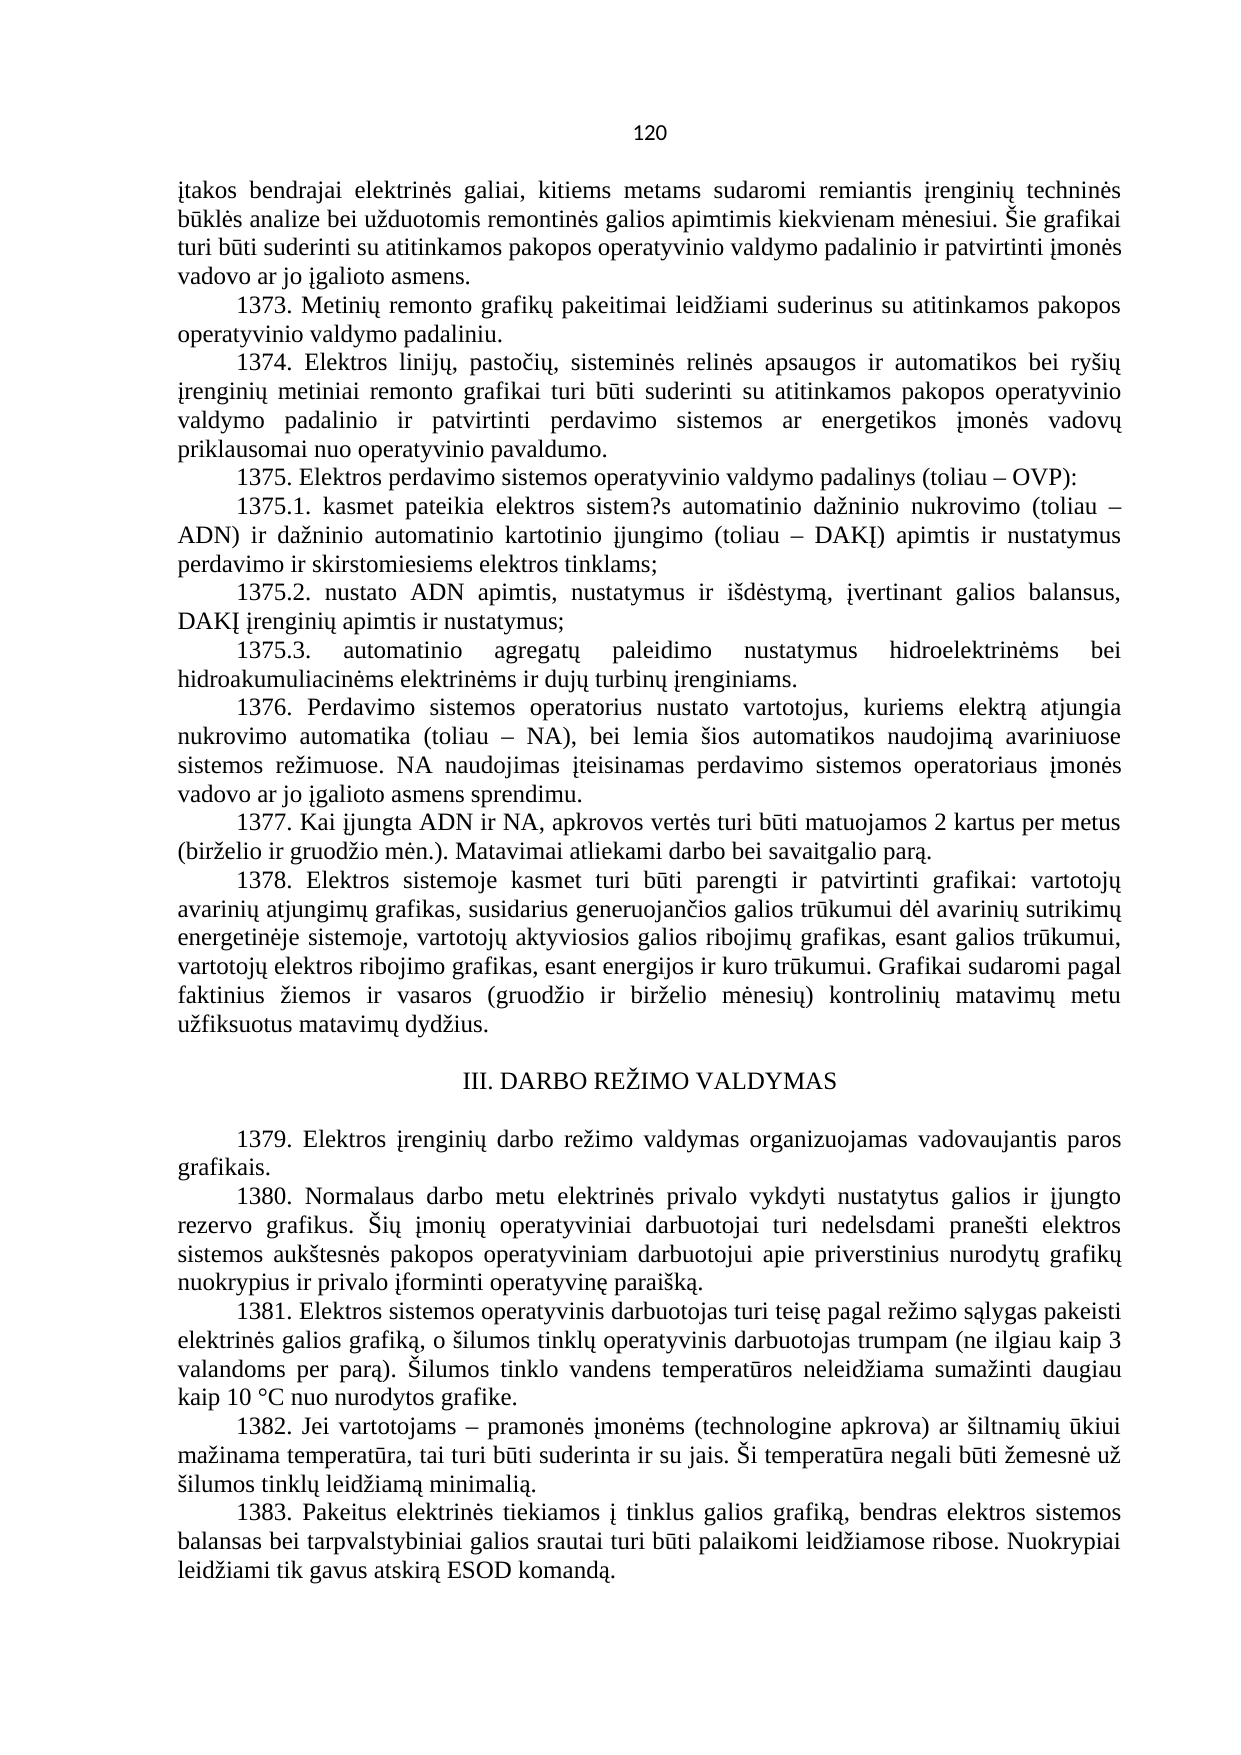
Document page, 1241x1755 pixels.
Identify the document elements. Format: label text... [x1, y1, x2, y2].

text 1379. Elektros įrenginių darbo režimo valdymas organizuojamas vadovaujantis paros grafikais. [177, 1124, 1122, 1181]
text 1375.1. kasmet pateikia elektros sistem?s automatinio dažninio nukrovimo (toliau – ADN) ir dažninio automatinio kartotinio įjungimo (toliau – DAKĮ) apimtis ir nustatymus perdavimo ir skirstomiesiems elektros tinklams; [177, 491, 1122, 577]
text 1376. Perdavimo sistemos operatorius nustato vartotojus, kuriems elektrą atjungia nukrovimo automatika (toliau – NA), bei lemia šios automatikos naudojimą avariniuose sistemos režimuose. NA naudojimas įteisinamas perdavimo sistemos operatoriaus įmonės vadovo ar jo įgalioto asmens sprendimu. [177, 692, 1122, 807]
text 1375. Elektros perdavimo sistemos operatyvinio valdymo padalinys (toliau – OVP): [177, 462, 1122, 491]
text 1380. Normalaus darbo metu elektrinės privalo vykdyti nustatytus galios ir įjungto rezervo grafikus. Šių įmonių operatyviniai darbuotojai turi nedelsdami pranešti elektros sistemos aukštesnės pakopos operatyviniam darbuotojui apie priverstinius nurodytų grafikų nuokrypius ir privalo įforminti operatyvinę paraišką. [177, 1181, 1122, 1296]
text 1378. Elektros sistemoje kasmet turi būti parengti ir patvirtinti grafikai: vartotojų avarinių atjungimų grafikas, susidarius generuojančios galios trūkumui dėl avarinių sutrikimų energetinėje sistemoje, vartotojų aktyviosios galios ribojimų grafikas, esant galios trūkumui, vartotojų elektros ribojimo grafikas, esant energijos ir kuro trūkumui. Grafikai sudaromi pagal faktinius žiemos ir vasaros (gruodžio ir birželio mėnesių) kontrolinių matavimų metu užfiksuotus matavimų dydžius. [177, 865, 1122, 1037]
text 1377. Kai įjungta ADN ir NA, apkrovos vertės turi būti matuojamos 2 kartus per metus (birželio ir gruodžio mėn.). Matavimai atliekami darbo bei savaitgalio parą. [177, 807, 1122, 865]
text III. DARBO REŽIMO VALDYMAS [177, 1066, 1122, 1095]
text 1381. Elektros sistemos operatyvinis darbuotojas turi teisę pagal režimo sąlygas pakeisti elektrinės galios grafiką, o šilumos tinklų operatyvinis darbuotojas trumpam (ne ilgiau kaip 3 valandoms per parą). Šilumos tinklo vandens temperatūros neleidžiama sumažinti daugiau kaip 10 °C nuo nurodytos grafike. [177, 1296, 1122, 1411]
text 1383. Pakeitus elektrinės tiekiamos į tinklus galios grafiką, bendras elektros sistemos balansas bei tarpvalstybiniai galios srautai turi būti palaikomi leidžiamose ribose. Nuokrypiai leidžiami tik gavus atskirą ESOD komandą. [177, 1497, 1122, 1584]
text 1375.2. nustato ADN apimtis, nustatymus ir išdėstymą, įvertinant galios balansus, DAKĮ įrenginių apimtis ir nustatymus; [177, 577, 1122, 635]
text 1375.3. automatinio agregatų paleidimo nustatymus hidroelektrinėms bei hidroakumuliacinėms elektrinėms ir dujų turbinų įrenginiams. [177, 635, 1122, 692]
text 1382. Jei vartotojams – pramonės įmonėms (technologine apkrova) ar šiltnamių ūkiui mažinama temperatūra, tai turi būti suderinta ir su jais. Ši temperatūra negali būti žemesnė už šilumos tinklų leidžiamą minimalią. [177, 1411, 1122, 1497]
text įtakos bendrajai elektrinės galiai, kitiems metams sudaromi remiantis įrenginių techninės būklės analize bei užduotomis remontinės galios apimtimis kiekvienam mėnesiui. Šie grafikai turi būti suderinti su atitinkamos pakopos operatyvinio valdymo padalinio ir patvirtinti įmonės vadovo ar jo įgalioto asmens. [177, 175, 1122, 290]
text 1373. Metinių remonto grafikų pakeitimai leidžiami suderinus su atitinkamos pakopos operatyvinio valdymo padaliniu. [177, 290, 1122, 347]
text 1374. Elektros linijų, pastočių, sisteminės relinės apsaugos ir automatikos bei ryšių įrenginių metiniai remonto grafikai turi būti suderinti su atitinkamos pakopos operatyvinio valdymo padalinio ir patvirtinti perdavimo sistemos ar energetikos įmonės vadovų priklausomai nuo operatyvinio pavaldumo. [177, 347, 1122, 462]
